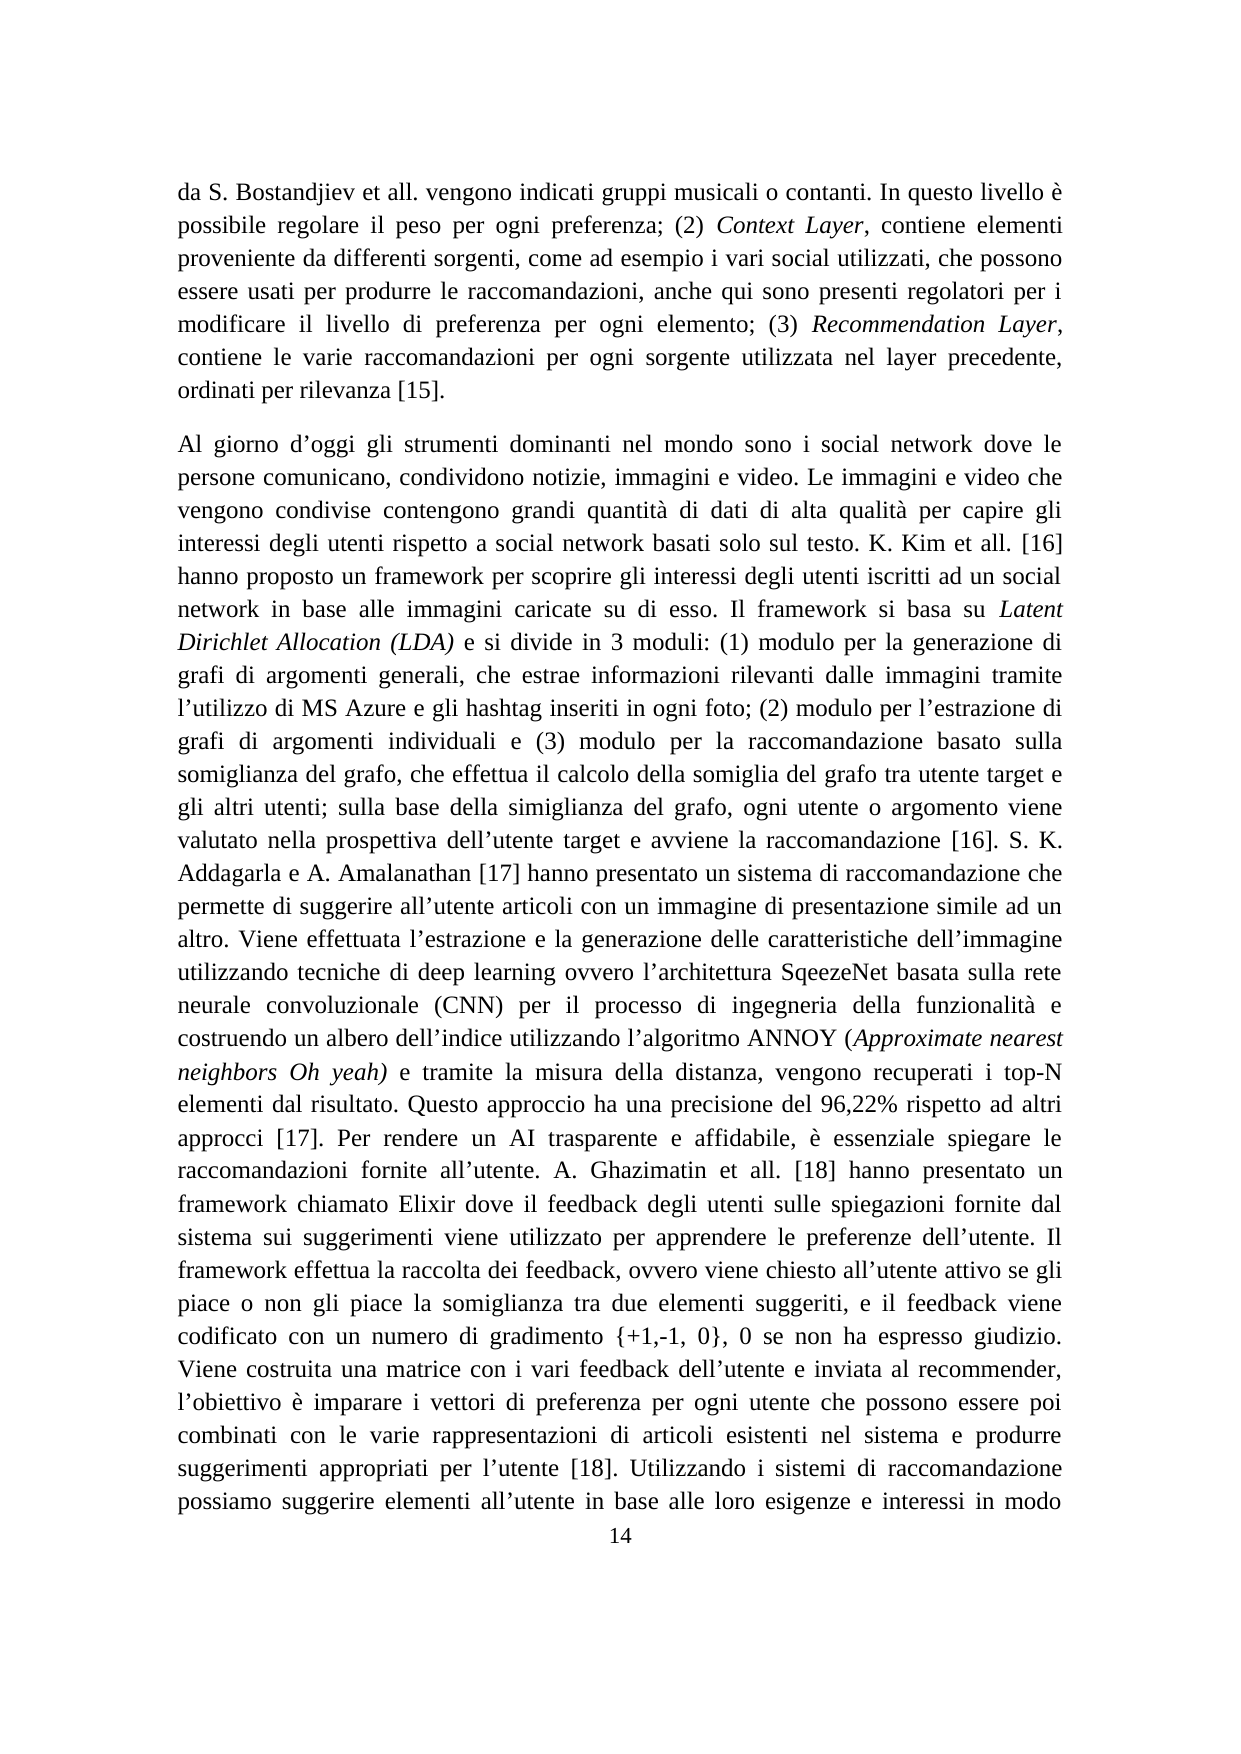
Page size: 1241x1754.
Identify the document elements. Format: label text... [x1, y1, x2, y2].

text Al giorno d’oggi gli strumenti dominanti nel mondo sono i social network dove le persone comunicano, condividono notizie, immagini e video. Le immagini e video che vengono condivise contengono grandi quantità di dati di alta qualità per capire gli interessi degli utenti rispetto a social network basati solo sul testo. K. Kim et all. [16] hanno proposto un framework per scoprire gli interessi degli utenti iscritti ad un social network in base alle immagini caricate su di esso. Il framework si basa su Latent Dirichlet Allocation (LDA) e si divide in 3 moduli: (1) modulo per la generazione di grafi di argomenti generali, che estrae informazioni rilevanti dalle immagini tramite l’utilizzo di MS Azure e gli hashtag inseriti in ogni foto; (2) modulo per l’estrazione di grafi di argomenti individuali e (3) modulo per la raccomandazione basato sulla somiglianza del grafo, che effettua il calcolo della somiglia del grafo tra utente target e gli altri utenti; sulla base della simiglianza del grafo, ogni utente o argomento viene valutato nella prospettiva dell’utente target e avviene la raccomandazione [16]. S. K. Addagarla e A. Amalanathan [17] hanno presentato un sistema di raccomandazione che permette di suggerire all’utente articoli con un immagine di presentazione simile ad un altro. Viene effettuata l’estrazione e la generazione delle caratteristiche dell’immagine utilizzando tecniche di deep learning ovvero l’architettura SqeezeNet basata sulla rete neurale convoluzionale (CNN) per il processo di ingegneria della funzionalità e costruendo un albero dell’indice utilizzando l’algoritmo ANNOY (Approximate nearest neighbors Oh yeah) e tramite la misura della distanza, vengono recuperati i top-N elementi dal risultato. Questo approccio ha una precisione del 96,22% rispetto ad altri approcci [17]. Per rendere un AI trasparente e affidabile, è essenziale spiegare le raccomandazioni fornite all’utente. A. Ghazimatin et all. [18] hanno presentato un framework chiamato Elixir dove il feedback degli utenti sulle spiegazioni fornite dal sistema sui suggerimenti viene utilizzato per apprendere le preferenze dell’utente. Il framework effettua la raccolta dei feedback, ovvero viene chiesto all’utente attivo se gli piace o non gli piace la somiglianza tra due elementi suggeriti, e il feedback viene codificato con un numero di gradimento {+1,-1, 0}, 0 se non ha espresso giudizio. Viene costruita una matrice con i vari feedback dell’utente e inviata al recommender, l’obiettivo è imparare i vettori di preferenza per ogni utente che possono essere poi combinati con le varie rappresentazioni di articoli esistenti nel sistema e produrre suggerimenti appropriati per l’utente [18]. Utilizzando i sistemi di raccomandazione possiamo suggerire elementi all’utente in base alle loro esigenze e interessi in modo [177, 429, 1063, 1514]
text da S. Bostandjiev et all. vengono indicati gruppi musicali o contanti. In questo livello è possibile regolare il peso per ogni preferenza; (2) Context Layer, contiene elementi proveniente da differenti sorgenti, come ad esempio i vari social utilizzati, che possono essere usati per produrre le raccomandazioni, anche qui sono presenti regolatori per i modificare il livello di preferenza per ogni elemento; (3) Recommendation Layer, contiene le varie raccomandazioni per ogni sorgente utilizzata nel layer precedente, ordinati per rilevanza [15]. [177, 177, 1063, 404]
